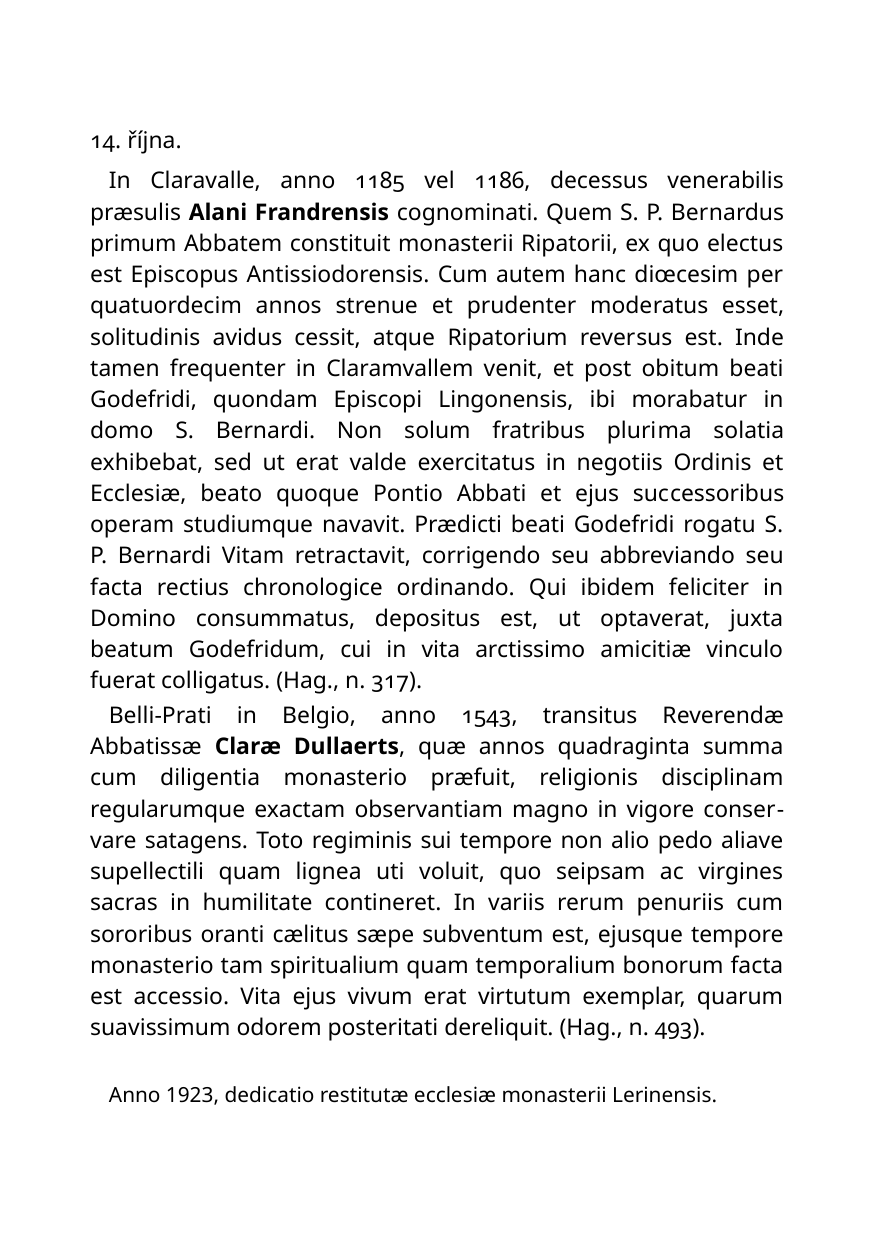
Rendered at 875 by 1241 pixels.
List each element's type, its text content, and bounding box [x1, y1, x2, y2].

text Belli-Prati in Belgio, anno 1543, transitus Reverendæ Abbatissæ Claræ Dullaerts, quæ annos quadraginta summa cum diligentia monasterio præfuit, religionis disciplinam regularumque exactam observantiam magno in vigore conser­vare satagens. Toto regiminis sui tempore non alio pedo aliave supellectili quam lignea uti voluit, quo seipsam ac virgines sacras in humilitate contineret. In variis rerum penuriis cum sororibus oranti cælitus sæpe subventum est, ejusque tempore monasterio tam spiritualium quam temporalium bonorum facta est accessio. Vita ejus vivum erat virtutum exemplar, quarum suavissimum odorem posteritati dereliquit. (Hag., n. 493). [90, 699, 784, 1042]
text 14. října. [90, 124, 784, 156]
text In Claravalle, anno 1185 vel 1186, decessus venerabilis præsulis Alani Frandrensis cognominati. Quem S. P. Ber­nardus primum Abbatem constituit monasterii Ripatorii, ex quo electus est Episcopus Antissiodorensis. Cum autem hanc diœcesim per quatuordecim annos strenue et prudenter mode­ratus esset, solitudinis avidus cessit, atque Ripatorium rever­sus est. Inde tamen frequenter in Claramvallem venit, et post obitum beati Godefridi, quondam Episcopi Lingonensis, ibi morabatur in domo S. Bernardi. Non solum fratribus pluri­ma solatia exhibebat, sed ut erat valde exercitatus in negotiis Ordinis et Ecclesiæ, beato quoque Pontio Abbati et ejus suc­cessoribus operam studiumque navavit. Prædicti beati Godefridi rogatu S. P. Bernardi Vitam retractavit, corrigendo seu abbreviando seu facta rectius chronologice ordinando. Qui ibidem feliciter in Domino consummatus, depositus est, ut optaverat, juxta beatum Godefridum, cui in vita arctissimo amicitiæ vinculo fuerat colligatus. (Hag., n. 317). [90, 164, 784, 696]
text Anno 1923, dedicatio restitutæ ecclesiæ monasterii Lerinensis. [90, 1080, 784, 1108]
